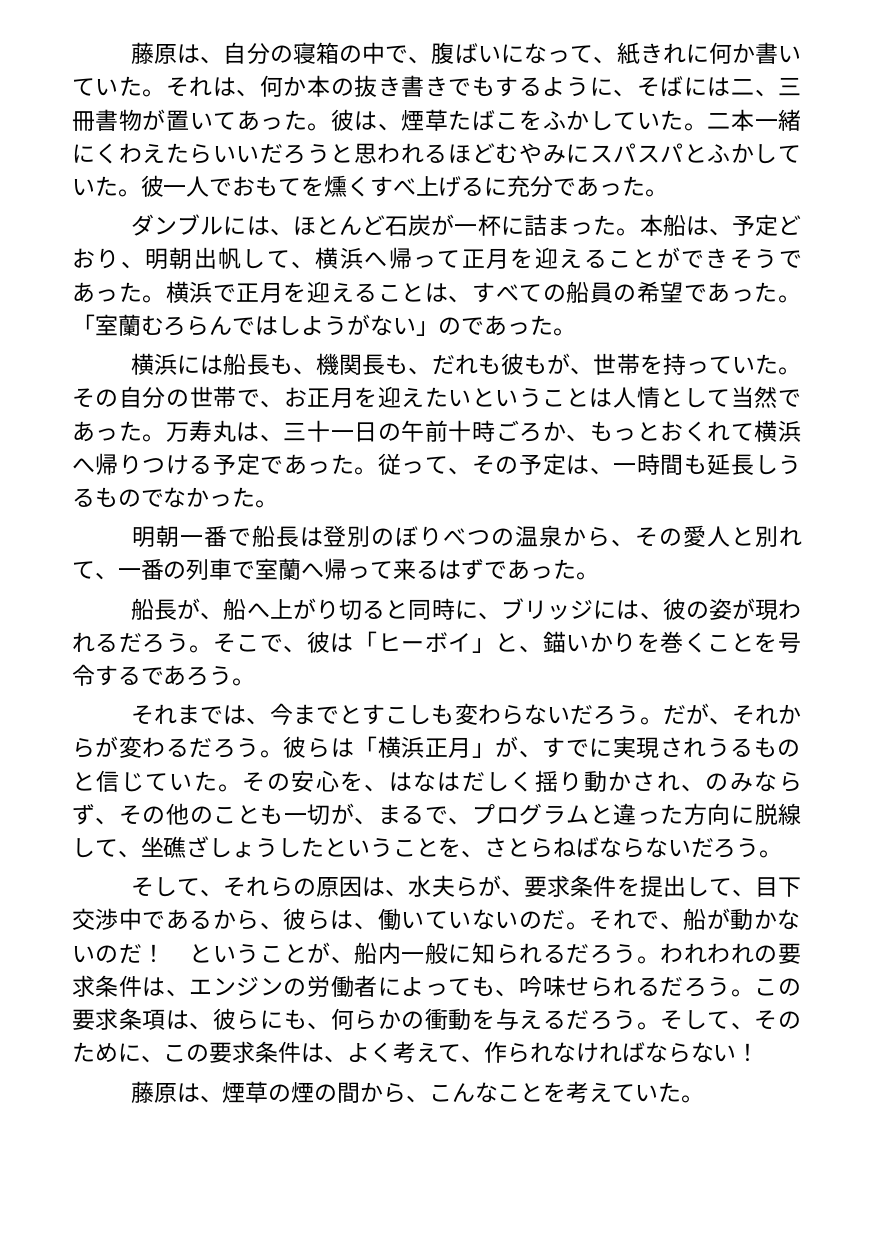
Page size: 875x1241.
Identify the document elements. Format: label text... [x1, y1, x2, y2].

text 藤原は、自分の寝箱の中で、腹ばいになって、紙きれに何か書いていた。それは、何か本の抜き書きでもするように、そばには二、三冊書物が置いてあった。彼は、煙草たばこをふかしていた。二本一緒にくわえたらいいだろうと思われるほどむやみにスパスパとふかしていた。彼一人でおもてを燻くすべ上げるに充分であった。 [72, 36, 802, 202]
text 船長が、船へ上がり切ると同時に、ブリッジには、彼の姿が現われるだろう。そこで、彼は「ヒーボイ」と、錨いかりを巻くことを号令するであろう。 [72, 591, 802, 691]
text 横浜には船長も、機関長も、だれも彼もが、世帯を持っていた。その自分の世帯で、お正月を迎えたいということは人情として当然であった。万寿丸は、三十一日の午前十時ごろか、もっとおくれて横浜へ帰りつける予定であった。従って、その予定は、一時間も延長しうるものでなかった。 [72, 347, 802, 513]
text そして、それらの原因は、水夫らが、要求条件を提出して、目下交渉中であるから、彼らは、働いていないのだ。それで、船が動かないのだ！ ということが、船内一般に知られるだろう。われわれの要求条件は、エンジンの労働者によっても、吟味せられるだろう。この要求条項は、彼らにも、何らかの衝動を与えるだろう。そして、そのために、この要求条件は、よく考えて、作られなければならない！ [72, 869, 802, 1068]
text 藤原は、煙草の煙の間から、こんなことを考えていた。 [72, 1074, 802, 1108]
text 明朝一番で船長は登別のぼりべつの温泉から、その愛人と別れて、一番の列車で室蘭へ帰って来るはずであった。 [72, 519, 802, 586]
text ダンブルには、ほとんど石炭が一杯に詰まった。本船は、予定どおり、明朝出帆して、横浜へ帰って正月を迎えることができそうであった。横浜で正月を迎えることは、すべての船員の希望であった。「室蘭むろらんではしようがない」のであった。 [72, 208, 802, 341]
text それまでは、今までとすこしも変わらないだろう。だが、それからが変わるだろう。彼らは「横浜正月」が、すでに実現されうるものと信じていた。その安心を、はなはだしく揺り動かされ、のみならず、その他のことも一切が、まるで、プログラムと違った方向に脱線して、坐礁ざしょうしたということを、さとらねばならないだろう。 [72, 697, 802, 863]
